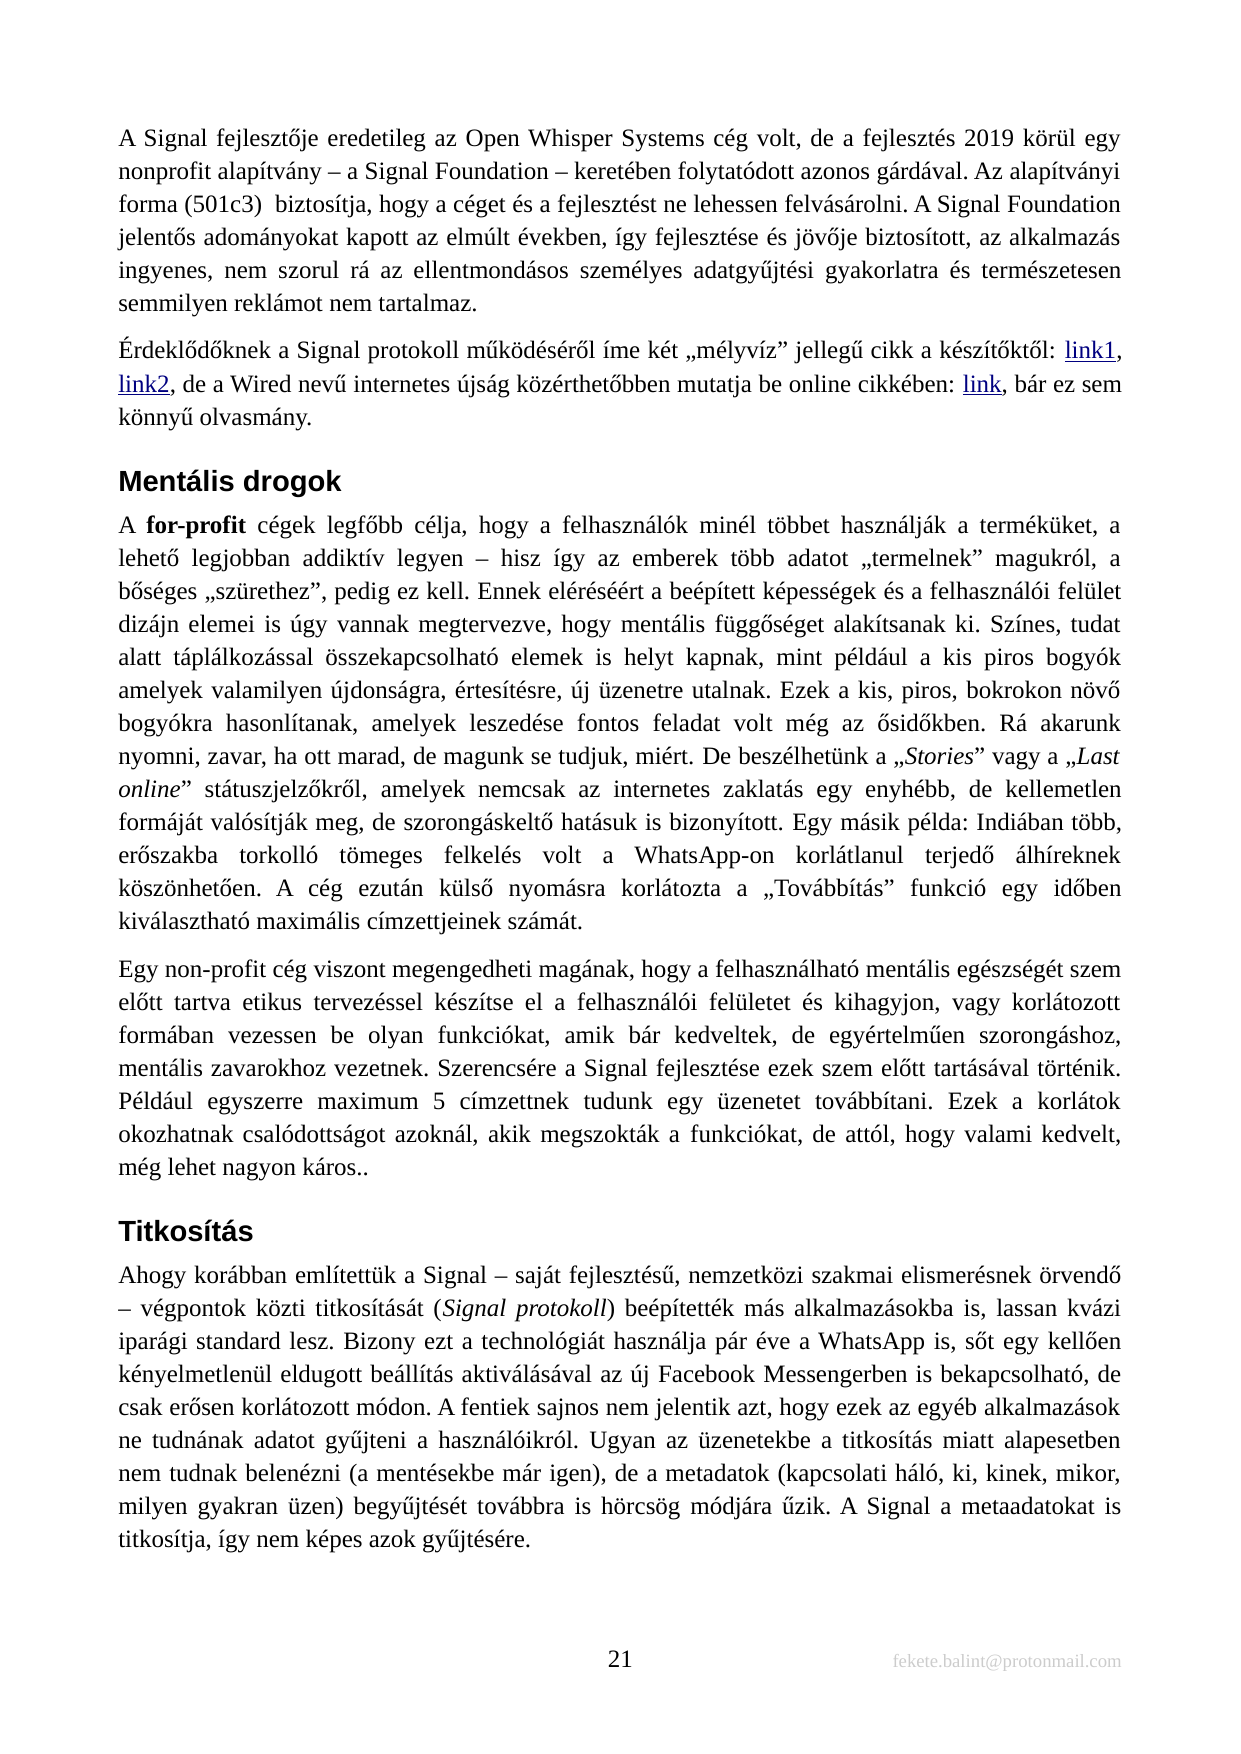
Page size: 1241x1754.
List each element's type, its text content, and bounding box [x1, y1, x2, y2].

subtitle Titkosítás [118, 1214, 1122, 1248]
text A Signal fejlesztője eredetileg az Open Whisper Systems cég volt, de a fejlesztés 2019 körül egy nonprofit alapítvány – a Signal Foundation – keretében folytatódott azonos gárdával. Az alapítványi forma (501c3) biztosítja, hogy a céget és a fejlesztést ne lehessen felvásárolni. A Signal Foundation jelentős adományokat kapott az elmúlt években, így fejlesztése és jövője biztosított, az alkalmazás ingyenes, nem szorul rá az ellentmondásos személyes adatgyűjtési gyakorlatra és természetesen semmilyen reklámot nem tartalmaz. [118, 123, 1122, 317]
text Érdeklődőknek a Signal protokoll működéséről íme két „mélyvíz” jellegű cikk a készítőktől: link1, link2, de a Wired nevű internetes újság közérthetőbben mutatja be online cikkében: link, bár ez sem könnyű olvasmány. [118, 336, 1122, 430]
text A for-profit cégek legfőbb célja, hogy a felhasználók minél többet használják a terméküket, a lehető legjobban addiktív legyen – hisz így az emberek több adatot „termelnek” magukról, a bőséges „szürethez”, pedig ez kell. Ennek eléréséért a beépített képességek és a felhasználói felület dizájn elemei is úgy vannak megtervezve, hogy mentális függőséget alakítsanak ki. Színes, tudat alatt táplálkozással összekapcsolható elemek is helyt kapnak, mint például a kis piros bogyók amelyek valamilyen újdonságra, értesítésre, új üzenetre utalnak. Ezek a kis, piros, bokrokon növő bogyókra hasonlítanak, amelyek leszedése fontos feladat volt még az ősidőkben. Rá akarunk nyomni, zavar, ha ott marad, de magunk se tudjuk, miért. De beszélhetünk a „Stories” vagy a „Last online” státuszjelzőkről, amelyek nemcsak az internetes zaklatás egy enyhébb, de kellemetlen formáját valósítják meg, de szorongáskeltő hatásuk is bizonyított. Egy másik példa: Indiában több, erőszakba torkolló tömeges felkelés volt a WhatsApp-on korlátlanul terjedő álhíreknek köszönhetően. A cég ezután külső nyomásra korlátozta a „Továbbítás” funkció egy időben kiválasztható maximális címzettjeinek számát. [118, 510, 1122, 935]
text Ahogy korábban említettük a Signal – saját fejlesztésű, nemzetközi szakmai elismerésnek örvendő – végpontok közti titkosítását (Signal protokoll) beépítették más alkalmazásokba is, lassan kvázi iparági standard lesz. Bizony ezt a technológiát használja pár éve a WhatsApp is, sőt egy kellően kényelmetlenül eldugott beállítás aktiválásával az új Facebook Messengerben is bekapcsolható, de csak erősen korlátozott módon. A fentiek sajnos nem jelentik azt, hogy ezek az egyéb alkalmazások ne tudnának adatot gyűjteni a használóikról. Ugyan az üzenetekbe a titkosítás miatt alapesetben nem tudnak belenézni (a mentésekbe már igen), de a metadatok (kapcsolati háló, ki, kinek, mikor, milyen gyakran üzen) begyűjtését továbbra is hörcsög módjára űzik. A Signal a metaadatokat is titkosítja, így nem képes azok gyűjtésére. [118, 1260, 1122, 1553]
text Egy non-profit cég viszont megengedheti magának, hogy a felhasználható mentális egészségét szem előtt tartva etikus tervezéssel készítse el a felhasználói felületet és kihagyjon, vagy korlátozott formában vezessen be olyan funkciókat, amik bár kedveltek, de egyértelműen szorongáshoz, mentális zavarokhoz vezetnek. Szerencsére a Signal fejlesztése ezek szem előtt tartásával történik. Például egyszerre maximum 5 címzettnek tudunk egy üzenetet továbbítani. Ezek a korlátok okozhatnak csalódottságot azoknál, akik megszokták a funkciókat, de attól, hogy valami kedvelt, még lehet nagyon káros.. [118, 954, 1122, 1181]
subtitle Mentális drogok [118, 464, 1122, 497]
